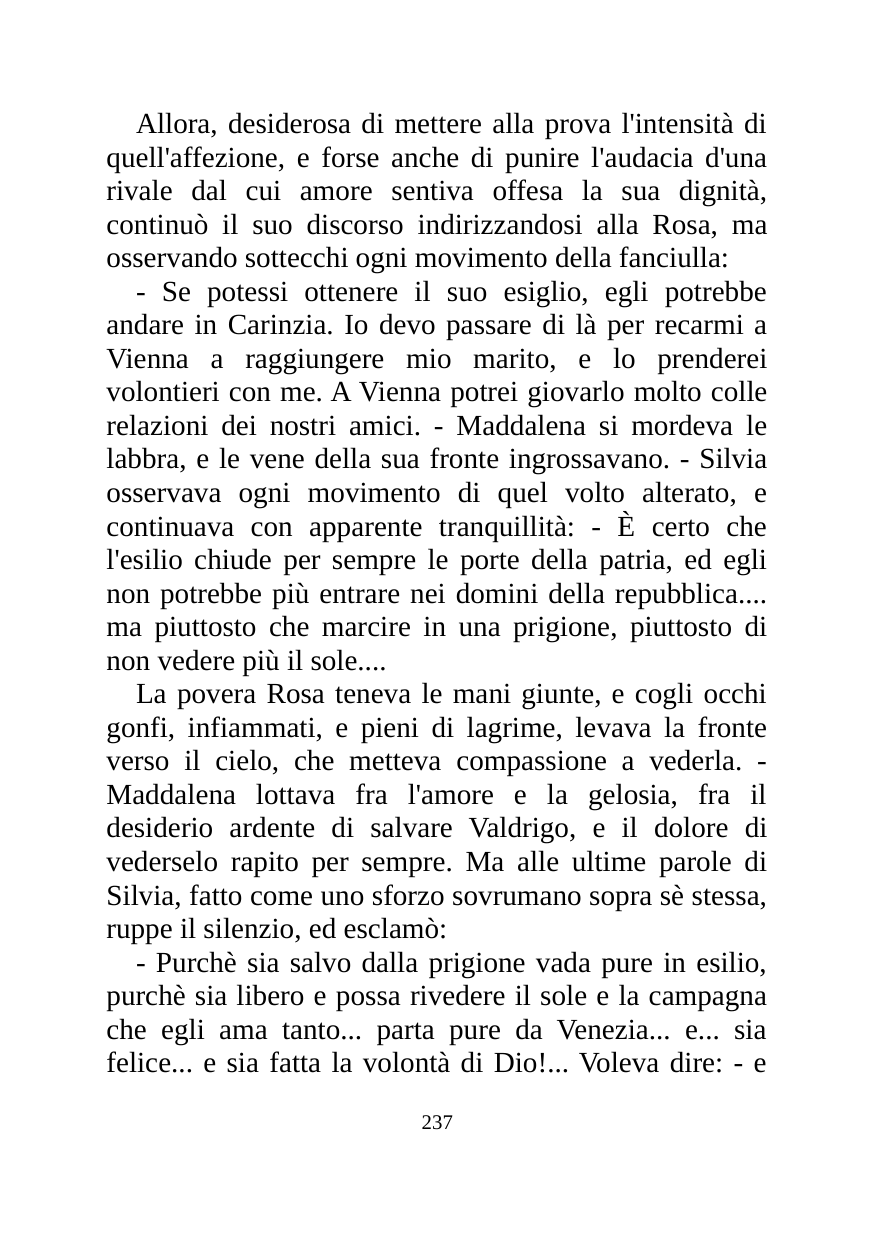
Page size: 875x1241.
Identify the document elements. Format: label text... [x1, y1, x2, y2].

text Allora, desiderosa di mettere alla prova l'intensità di quell'affezione, e forse anche di punire l'audacia d'una rivale dal cui amore sentiva offesa la sua dignità, continuò il suo discorso indirizzandosi alla Rosa, ma osservando sottecchi ogni movimento della fanciulla: [106, 106, 768, 274]
text - Se potessi ottenere il suo esiglio, egli potrebbe andare in Carinzia. Io devo passare di là per recarmi a Vienna a raggiungere mio marito, e lo prenderei volontieri con me. A Vienna potrei giovarlo molto colle relazioni dei nostri amici. - Maddalena si mordeva le labbra, e le vene della sua fronte ingrossavano. - Silvia osservava ogni movimento di quel volto alterato, e continuava con apparente tranquillità: - È certo che l'esilio chiude per sempre le porte della patria, ed egli non potrebbe più entrare nei domini della repubblica.... ma piuttosto che marcire in una prigione, piuttosto di non vedere più il sole.... [106, 274, 768, 676]
text La povera Rosa teneva le mani giunte, e cogli occhi gonfi, infiammati, e pieni di lagrime, levava la fronte verso il cielo, che metteva compassione a vederla. - Maddalena lottava fra l'amore e la gelosia, fra il desiderio ardente di salvare Valdrigo, e il dolore di vederselo rapito per sempre. Ma alle ultime parole di Silvia, fatto come uno sforzo sovrumano sopra sè stessa, ruppe il silenzio, ed esclamò: [106, 676, 768, 945]
text - Purchè sia salvo dalla prigione vada pure in esilio, purchè sia libero e possa rivedere il sole e la campagna che egli ama tanto... parta pure da Venezia... e... sia felice... e sia fatta la volontà di Dio!... Voleva dire: - e [106, 945, 768, 1079]
